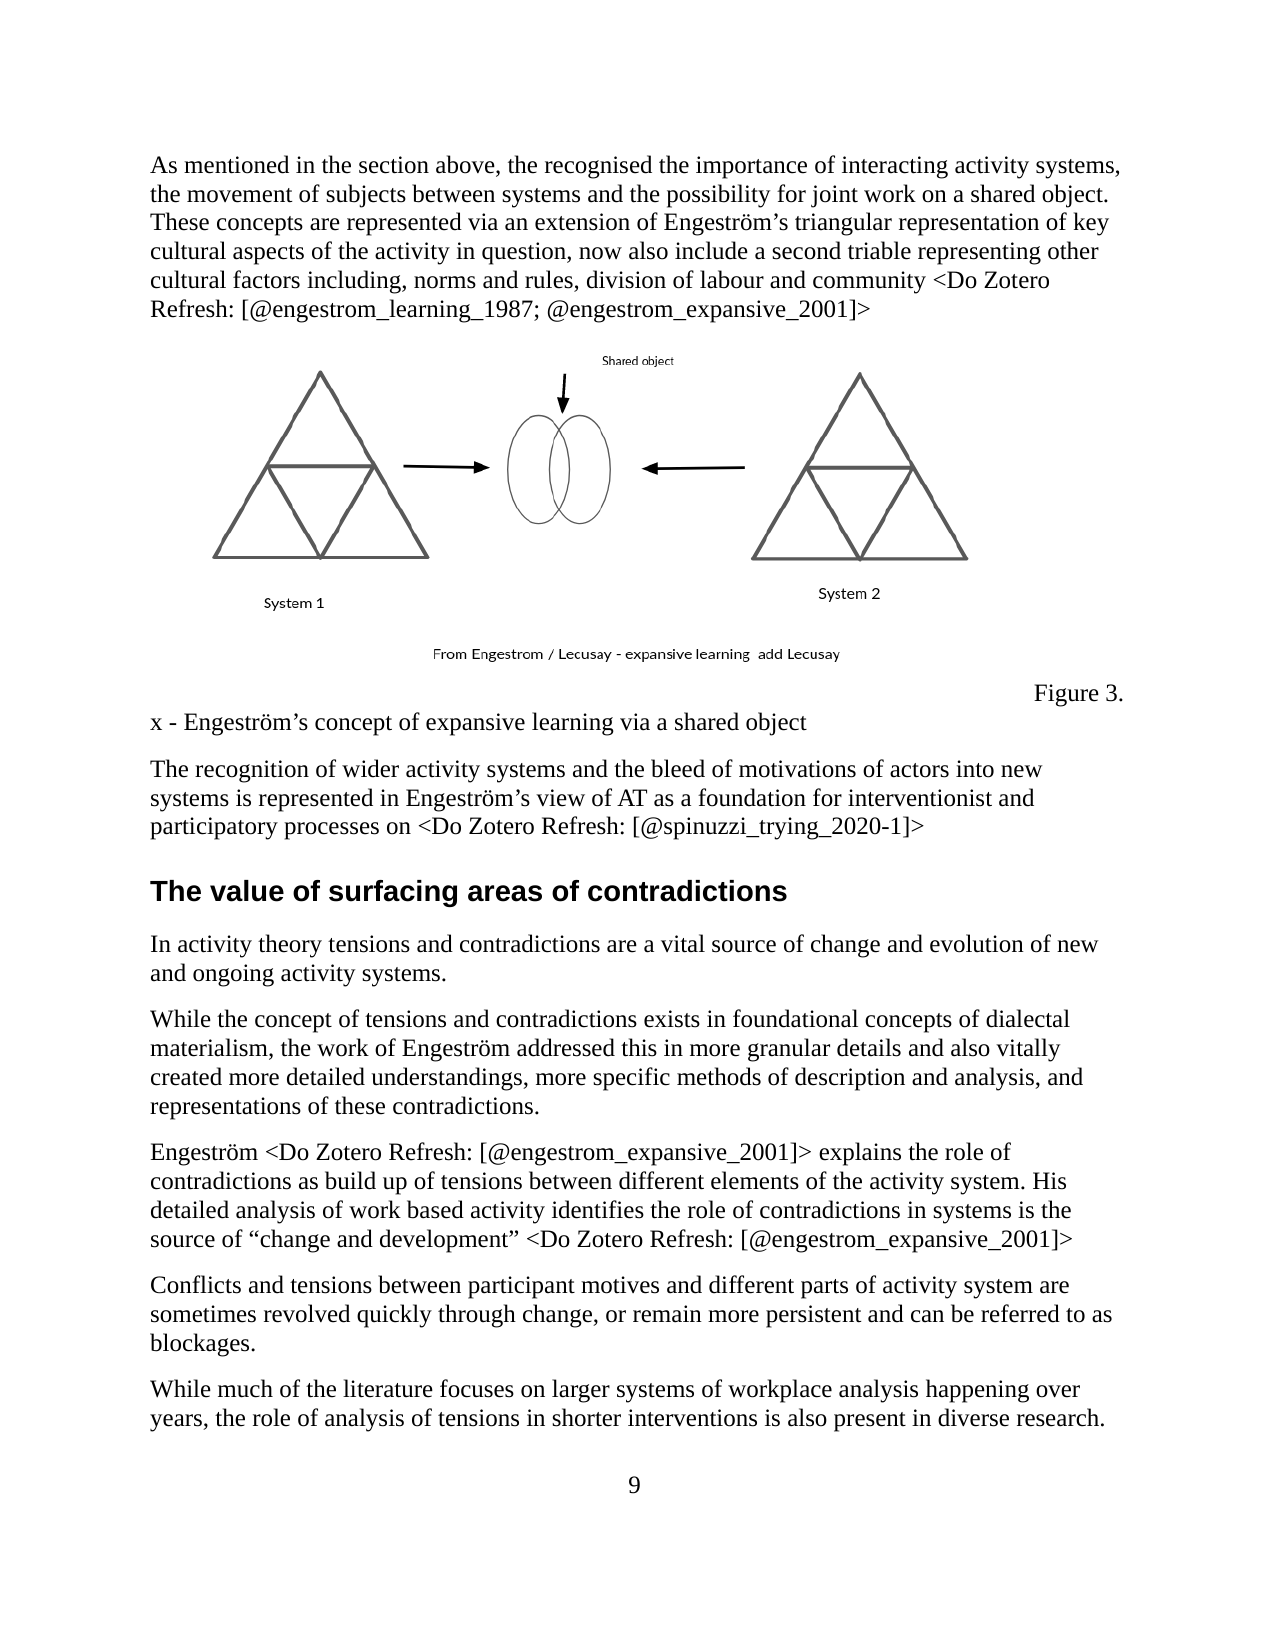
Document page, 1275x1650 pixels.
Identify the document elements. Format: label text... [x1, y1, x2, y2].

text While the concept of tensions and contradictions exists in foundational concepts of dialectal materialism, the work of Engeström addressed this in more granular details and also vitally created more detailed understandings, more specific methods of description and analysis, and representations of these contradictions. [150, 1004, 1125, 1119]
text Conflicts and tensions between participant motives and different parts of activity system are sometimes revolved quickly through change, or remain more persistent and can be referred to as blockages. [150, 1270, 1125, 1357]
picture [150, 340, 1028, 702]
text The recognition of wider activity systems and the bleed of motivations of actors into new systems is represented in Engeström’s view of AT as a foundation for interventionist and participatory processes on <Do Zotero Refresh: [@spinuzzi_trying_2020-1]> [150, 754, 1125, 840]
text While much of the literature focuses on larger systems of workplace analysis happening over years, the role of analysis of tensions in shorter interventions is also present in diverse research. [150, 1374, 1125, 1432]
text As mentioned in the section above, the recognised the importance of interacting activity systems, the movement of subjects between systems and the possibility for joint work on a shared object. These concepts are represented via an extension of Engeström’s triangular representation of key cultural aspects of the activity in question, now also include a second triable representing other cultural factors including, norms and rules, division of labour and community <Do Zotero Refresh: [@engestrom_learning_1987; @engestrom_expansive_2001]> [150, 150, 1125, 322]
text In activity theory tensions and contradictions are a vital source of change and evolution of new and ongoing activity systems. [150, 929, 1125, 987]
subtitle The value of surfacing areas of contradictions [150, 874, 1125, 908]
text Engeström <Do Zotero Refresh: [@engestrom_expansive_2001]> explains the role of contradictions as build up of tensions between different elements of the activity system. His detailed analysis of work based activity identifies the role of contradictions in systems is the source of “change and development” <Do Zotero Refresh: [@engestrom_expansive_2001]> [150, 1137, 1125, 1252]
text Figure 3. x - Engeström’s concept of expansive learning via a shared object [150, 702, 1125, 736]
